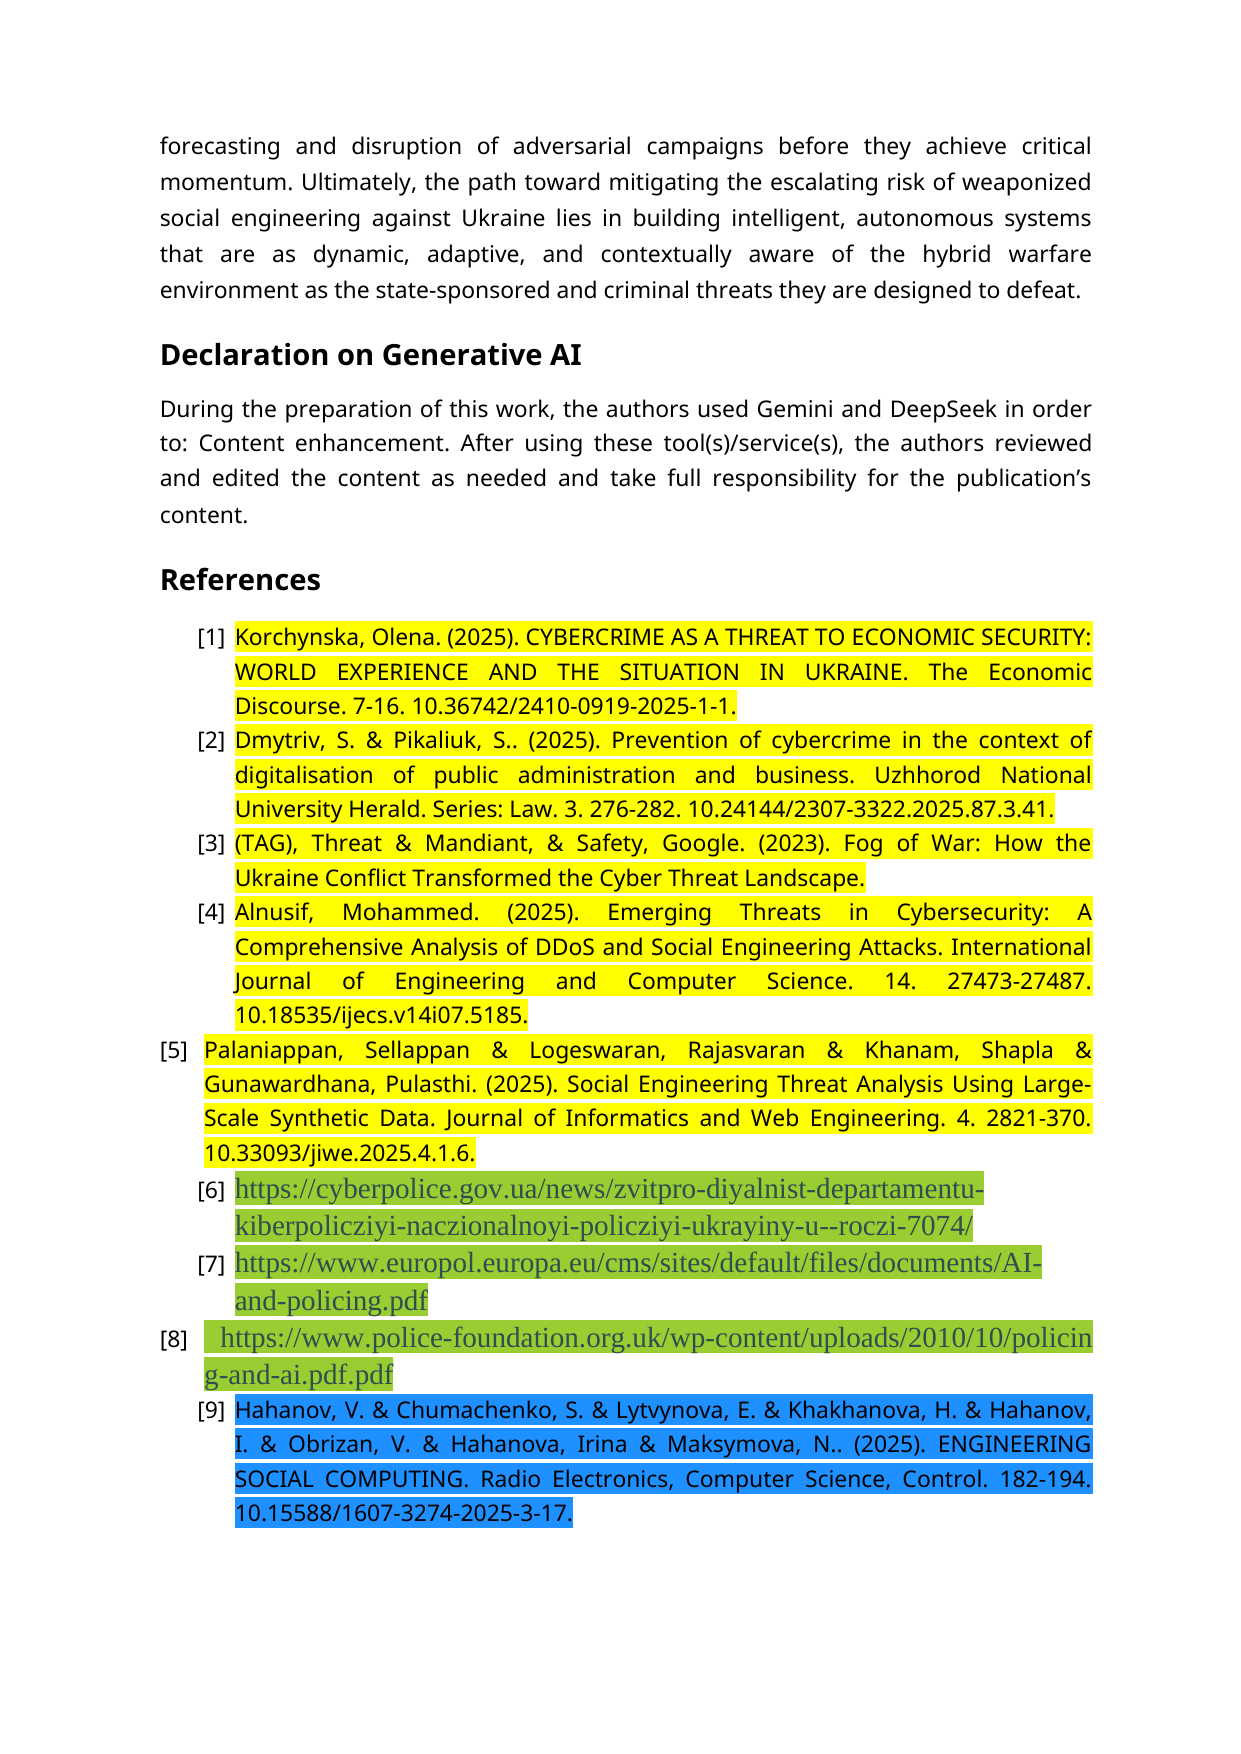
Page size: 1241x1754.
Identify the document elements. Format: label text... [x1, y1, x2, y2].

list https://www.police-foundation.org.uk/wp-content/uploads/2010/10/policing-and-ai.pdf.pdf [159, 1320, 1093, 1391]
subtitle References [159, 559, 1093, 598]
list Hahanov, V. & Chumachenko, S. & Lytvynova, E. & Khakhanova, H. & Hahanov, I. & Obrizan, V. & Hahanova, Irina & Maksymova, N.. (2025). ENGINEERING SOCIAL COMPUTING. Radio Electronics, Computer Science, Control. 182-194. 10.15588/1607-3274-2025-3-17. [197, 1394, 1093, 1528]
list Korchynska, Olena. (2025). CYBERCRIME AS A THREAT TO ECONOMIC SECURITY: WORLD EXPERIENCE AND THE SITUATION IN UKRAINE. The Economic Discourse. 7-16. 10.36742/2410-0919-2025-1-1. [197, 621, 1093, 721]
text forecasting and disruption of adversarial campaigns before they achieve critical momentum. Ultimately, the path toward mitigating the escalating risk of weaponized social engineering against Ukraine lies in building intelligent, autonomous systems that are as dynamic, adaptive, and contextually aware of the hybrid warfare environment as the state-sponsored and criminal threats they are designed to defeat. [159, 130, 1093, 305]
list Dmytriv, S. & Pikaliuk, S.. (2025). Prevention of cybercrime in the context of digitalisation of public administration and business. Uzhhorod National University Herald. Series: Law. 3. 276-282. 10.24144/2307-3322.2025.87.3.41. [197, 724, 1093, 824]
list https://www.europol.europa.eu/cms/sites/default/files/documents/AI-and-policing.pdf [197, 1245, 1093, 1316]
list (TAG), Threat & Mandiant, & Safety, Google. (2023). Fog of War: How the Ukraine Conflict Transformed the Cyber Threat Landscape. [197, 827, 1093, 893]
text During the preparation of this work, the authors used Gemini and DeepSeek in order to: Content enhancement. After using these tool(s)/service(s), the authors reviewed and edited the content as needed and take full responsibility for the publication’s content. [159, 393, 1093, 530]
subtitle Declaration on Generative AI [159, 334, 1093, 374]
list https://cyberpolice.gov.ua/news/zvitpro-diyalnist-departamentu-kiberpolicziyi-naczionalnoyi-policziyi-ukrayiny-u--roczi-7074/ [197, 1171, 1093, 1242]
list Palaniappan, Sellappan & Logeswaran, Rajasvaran & Khanam, Shapla & Gunawardhana, Pulasthi. (2025). Social Engineering Threat Analysis Using Large-Scale Synthetic Data. Journal of Informatics and Web Engineering. 4. 2821-370. 10.33093/jiwe.2025.4.1.6. [159, 1034, 1093, 1168]
list Alnusif, Mohammed. (2025). Emerging Threats in Cybersecurity: A Comprehensive Analysis of DDoS and Social Engineering Attacks. International Journal of Engineering and Computer Science. 14. 27473-27487. 10.18535/ijecs.v14i07.5185. [197, 896, 1093, 1031]
